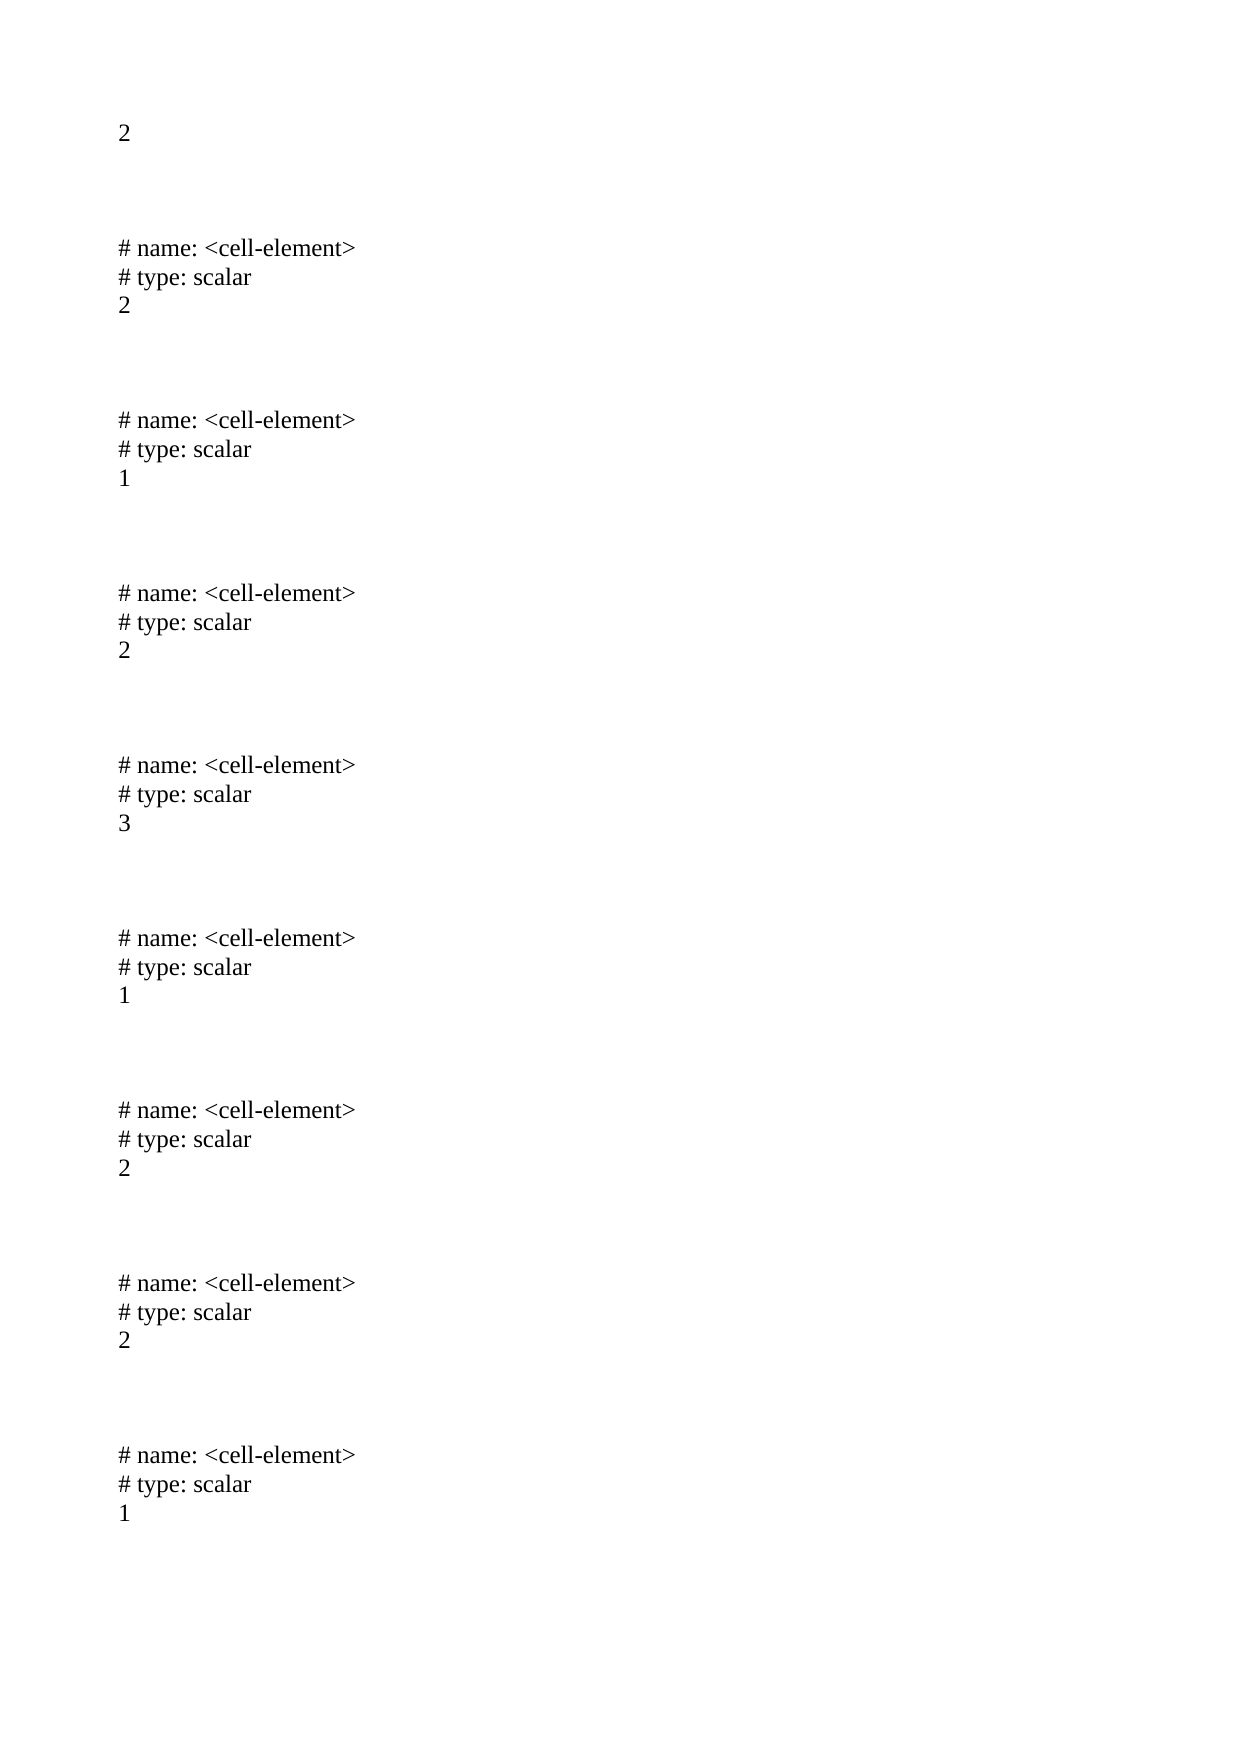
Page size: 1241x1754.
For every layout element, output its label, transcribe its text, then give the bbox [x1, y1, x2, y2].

text 1 [118, 1498, 1122, 1527]
text # name: <cell-element> [118, 578, 1122, 607]
text # name: <cell-element> [118, 923, 1122, 952]
text 2 [118, 1326, 1122, 1354]
text # name: <cell-element> [118, 1096, 1122, 1124]
text 2 [118, 291, 1122, 319]
text 2 [118, 636, 1122, 664]
text # type: scalar [118, 262, 1122, 291]
text 1 [118, 463, 1122, 492]
text # name: <cell-element> [118, 1268, 1122, 1297]
text # type: scalar [118, 1124, 1122, 1153]
text # type: scalar [118, 952, 1122, 981]
text 2 [118, 118, 1122, 147]
text # type: scalar [118, 607, 1122, 636]
text 2 [118, 1153, 1122, 1182]
text 3 [118, 808, 1122, 837]
text # type: scalar [118, 434, 1122, 463]
text # name: <cell-element> [118, 406, 1122, 434]
text # type: scalar [118, 1297, 1122, 1326]
text # name: <cell-element> [118, 751, 1122, 779]
text # name: <cell-element> [118, 1441, 1122, 1469]
text # type: scalar [118, 1469, 1122, 1498]
text 1 [118, 981, 1122, 1009]
text # name: <cell-element> [118, 233, 1122, 262]
text # type: scalar [118, 779, 1122, 808]
